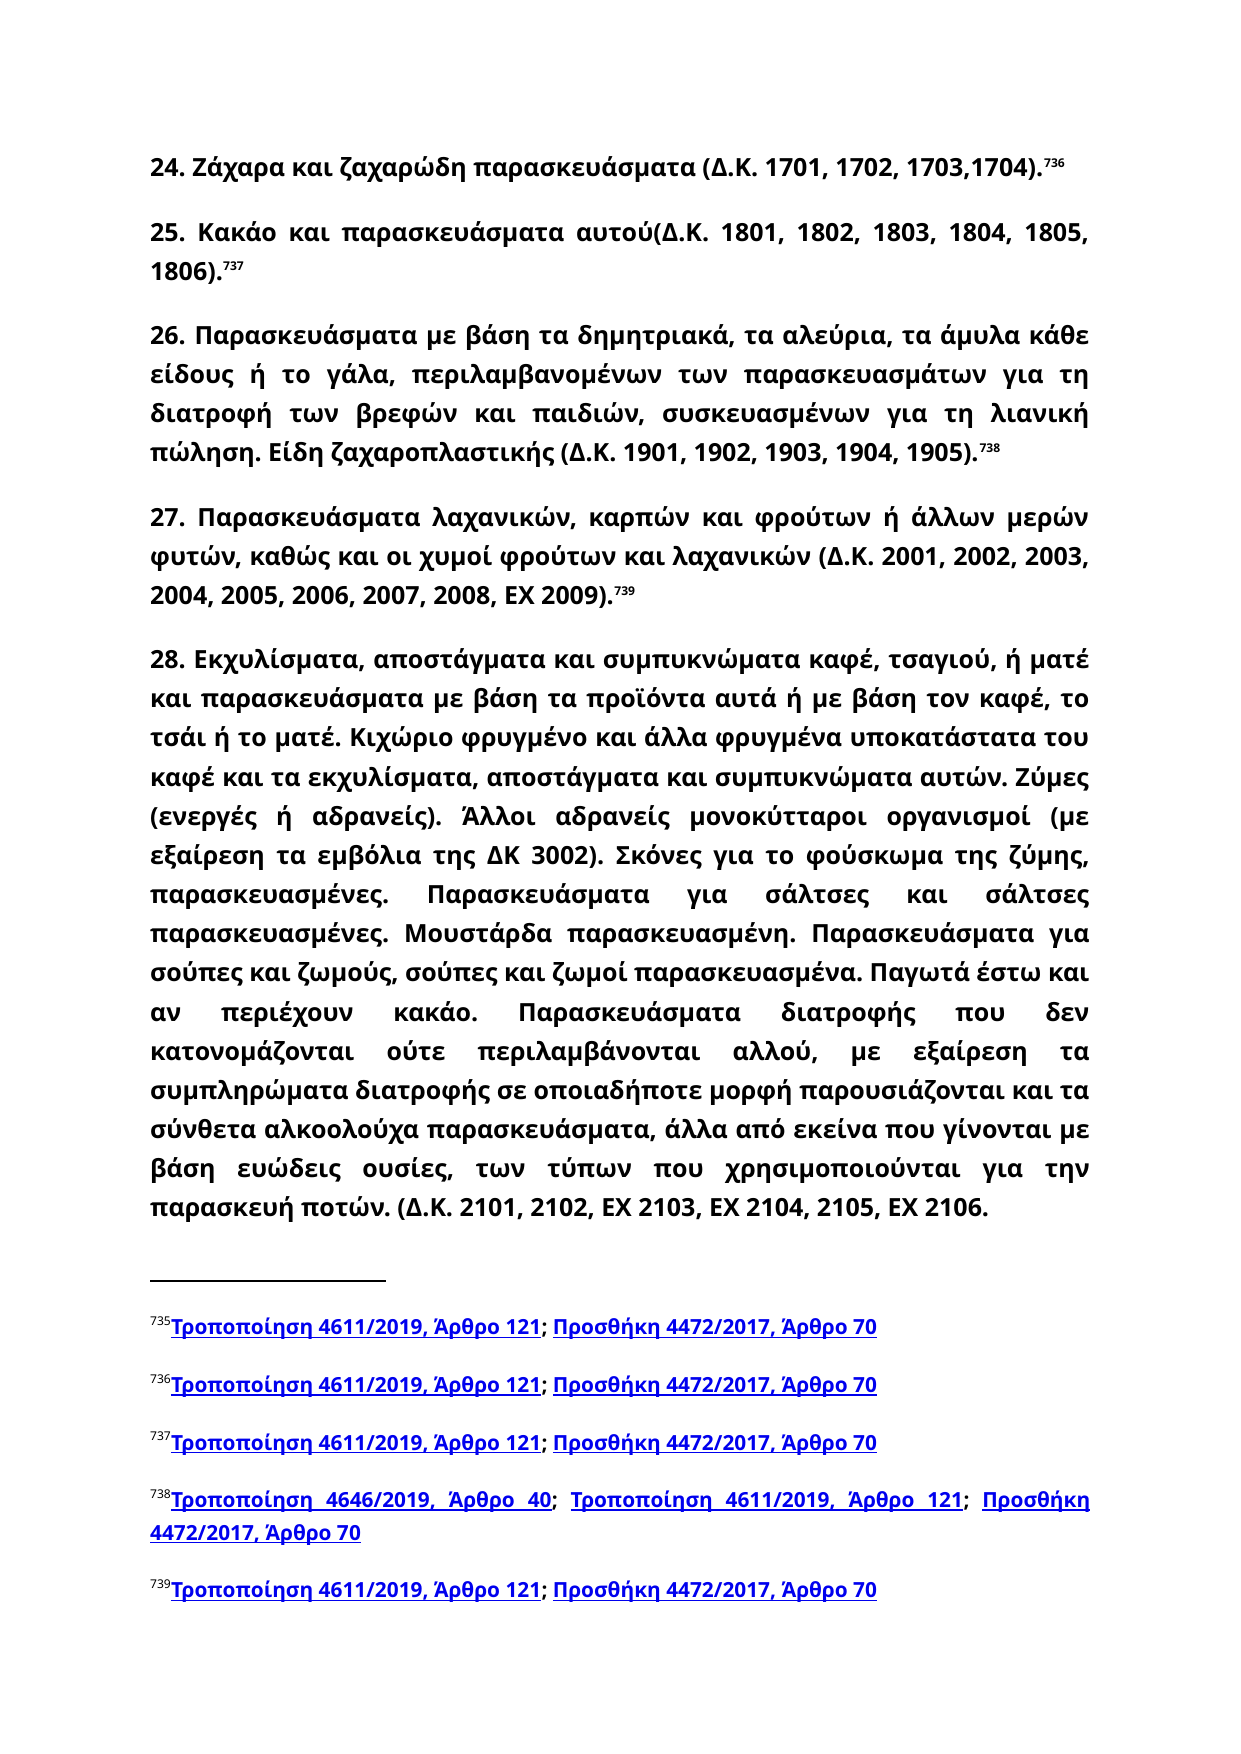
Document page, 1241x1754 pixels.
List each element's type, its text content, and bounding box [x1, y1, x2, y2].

text Τροποποίηση 4611/2019, Άρθρο 121; Προσθήκη 4472/2017, Άρθρο 70 [150, 1576, 1090, 1604]
text 27. Παρασκευάσματα λαχανικών, καρπών και φρούτων ή άλλων μερών φυτών, καθώς και οι χυμοί φρούτων και λαχανικών (Δ.Κ. 2001, 2002, 2003, 2004, 2005, 2006, 2007, 2008, ΕΧ 2009). [150, 499, 1090, 612]
text Τροποποίηση 4611/2019, Άρθρο 121; Προσθήκη 4472/2017, Άρθρο 70 [150, 1370, 1090, 1398]
text Τροποποίηση 4611/2019, Άρθρο 121; Προσθήκη 4472/2017, Άρθρο 70 [150, 1428, 1090, 1456]
text 24. Ζάχαρα και ζαχαρώδη παρασκευάσματα (Δ.Κ. 1701, 1702, 1703,1704). [150, 150, 1090, 184]
text 28. Εκχυλίσματα, αποστάγματα και συμπυκνώματα καφέ, τσαγιού, ή ματέ και παρασκευάσματα με βάση τα προϊόντα αυτά ή με βάση τον καφέ, το τσάι ή το ματέ. Κιχώριο φρυγμένο και άλλα φρυγμένα υποκατάστατα του καφέ και τα εκχυλίσματα, αποστάγματα και συμπυκνώματα αυτών. Ζύμες (ενεργές ή αδρανείς). Άλλοι αδρανείς μονοκύτταροι οργανισμοί (με εξαίρεση τα εμβόλια της ΔΚ 3002). Σκόνες για το φούσκωμα της ζύμης, παρασκευασμένες. Παρασκευάσματα για σάλτσες και σάλτσες παρασκευασμένες. Μουστάρδα παρασκευασμένη. Παρασκευάσματα για σούπες και ζωμούς, σούπες και ζωμοί παρασκευασμένα. Παγωτά έστω και αν περιέχουν κακάο. Παρασκευάσματα διατροφής που δεν κατονομάζονται ούτε περιλαμβάνονται αλλού, με εξαίρεση τα συμπληρώματα διατροφής σε οποιαδήποτε μορφή παρουσιάζονται και τα σύνθετα αλκοολούχα παρασκευάσματα, άλλα από εκείνα που γίνονται με βάση ευώδεις ουσίες, των τύπων που χρησιμοποιούνται για την παρασκευή ποτών. (Δ.Κ. 2101, 2102, ΕΧ 2103, ΕΧ 2104, 2105, ΕΧ 2106. [150, 642, 1090, 1224]
text 25. Κακάο και παρασκευάσματα αυτού(Δ.Κ. 1801, 1802, 1803, 1804, 1805, 1806). [150, 214, 1090, 287]
text Τροποποίηση 4646/2019, Άρθρο 40; Τροποποίηση 4611/2019, Άρθρο 121; Προσθήκη 4472/2017, Άρθρο 70 [150, 1485, 1090, 1546]
text Τροποποίηση 4611/2019, Άρθρο 121; Προσθήκη 4472/2017, Άρθρο 70 [150, 1312, 1090, 1341]
text 26. Παρασκευάσματα με βάση τα δημητριακά, τα αλεύρια, τα άμυλα κάθε είδους ή το γάλα, περιλαμβανομένων των παρασκευασμάτων για τη διατροφή των βρεφών και παιδιών, συσκευασμένων για τη λιανική πώληση. Είδη ζαχαροπλαστικής (Δ.Κ. 1901, 1902, 1903, 1904, 1905). [150, 317, 1090, 469]
